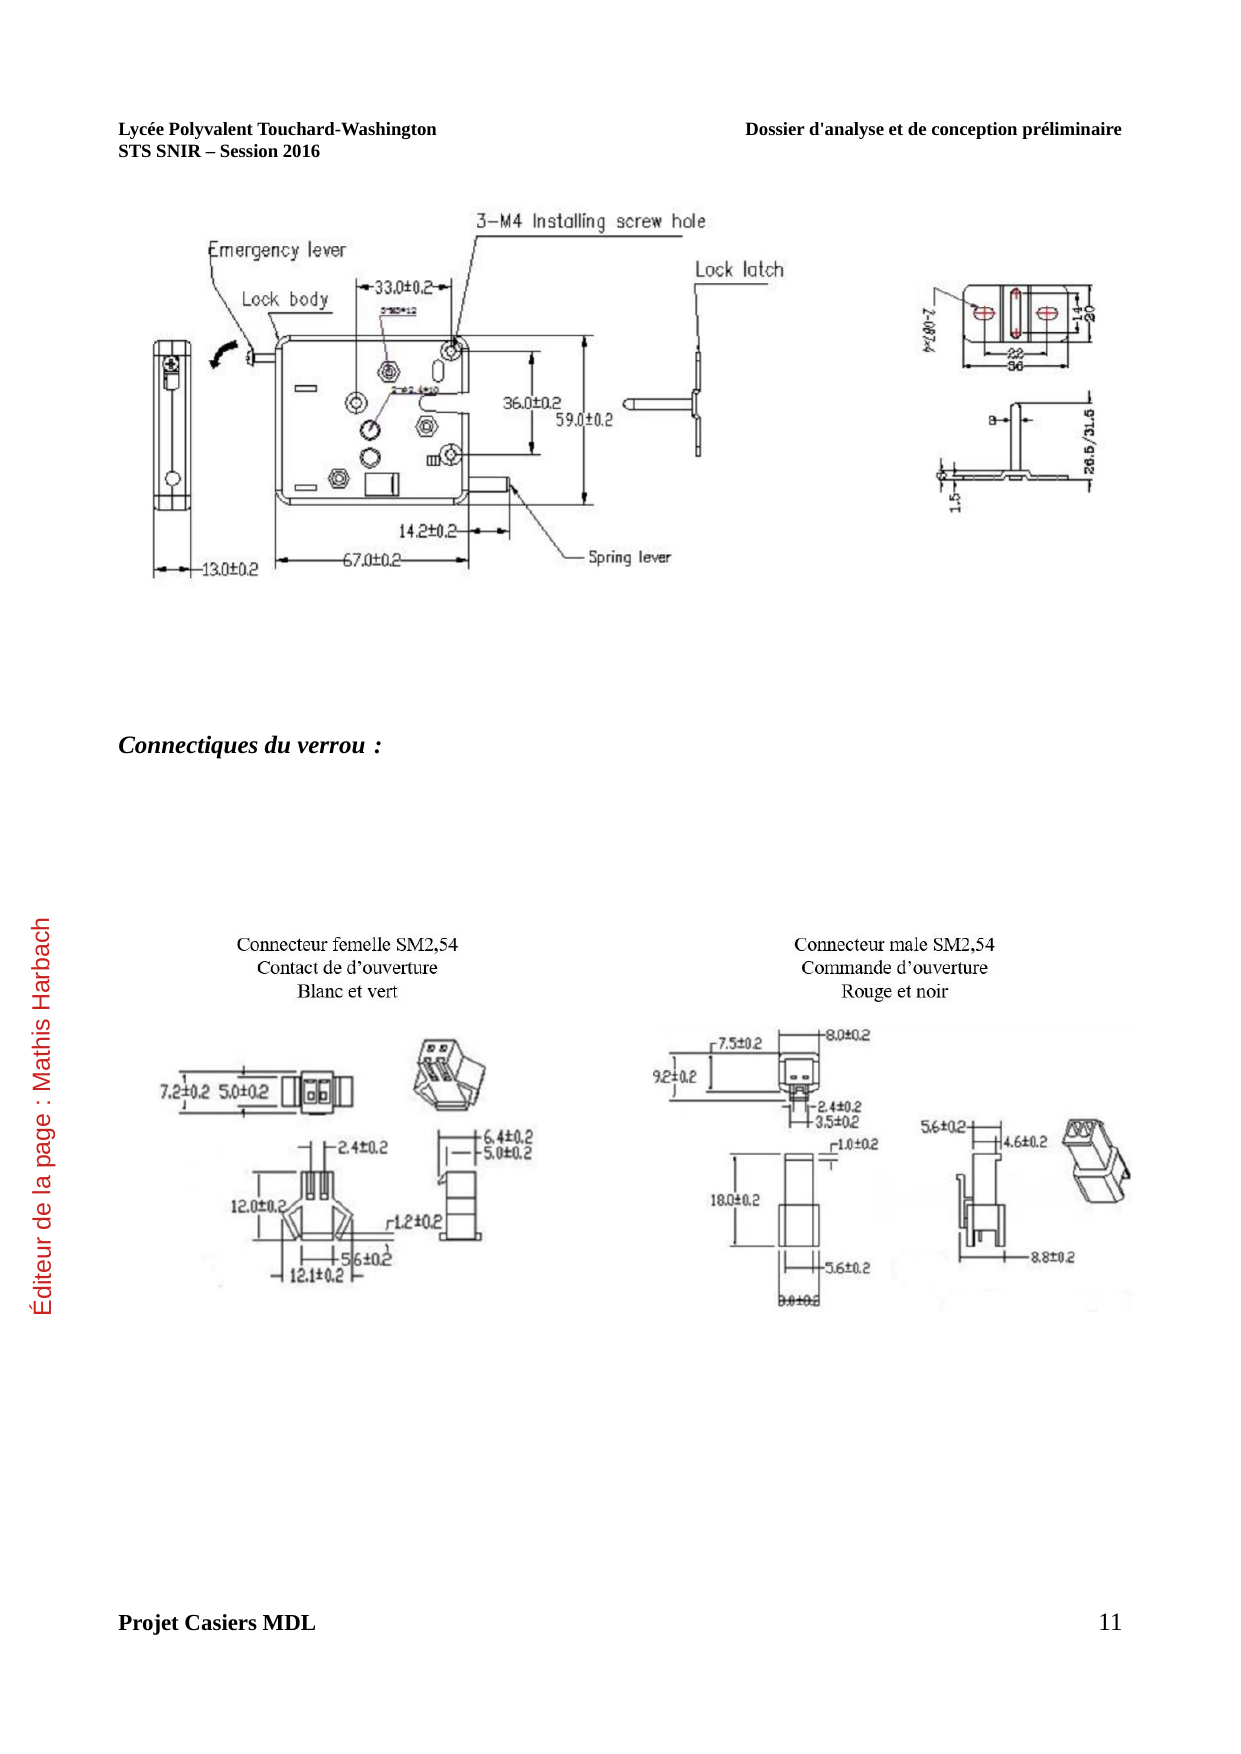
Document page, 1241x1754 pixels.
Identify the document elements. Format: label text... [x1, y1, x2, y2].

text Connectiques du verrou : [118, 730, 1122, 759]
picture [118, 190, 1123, 587]
picture [140, 919, 1145, 1312]
